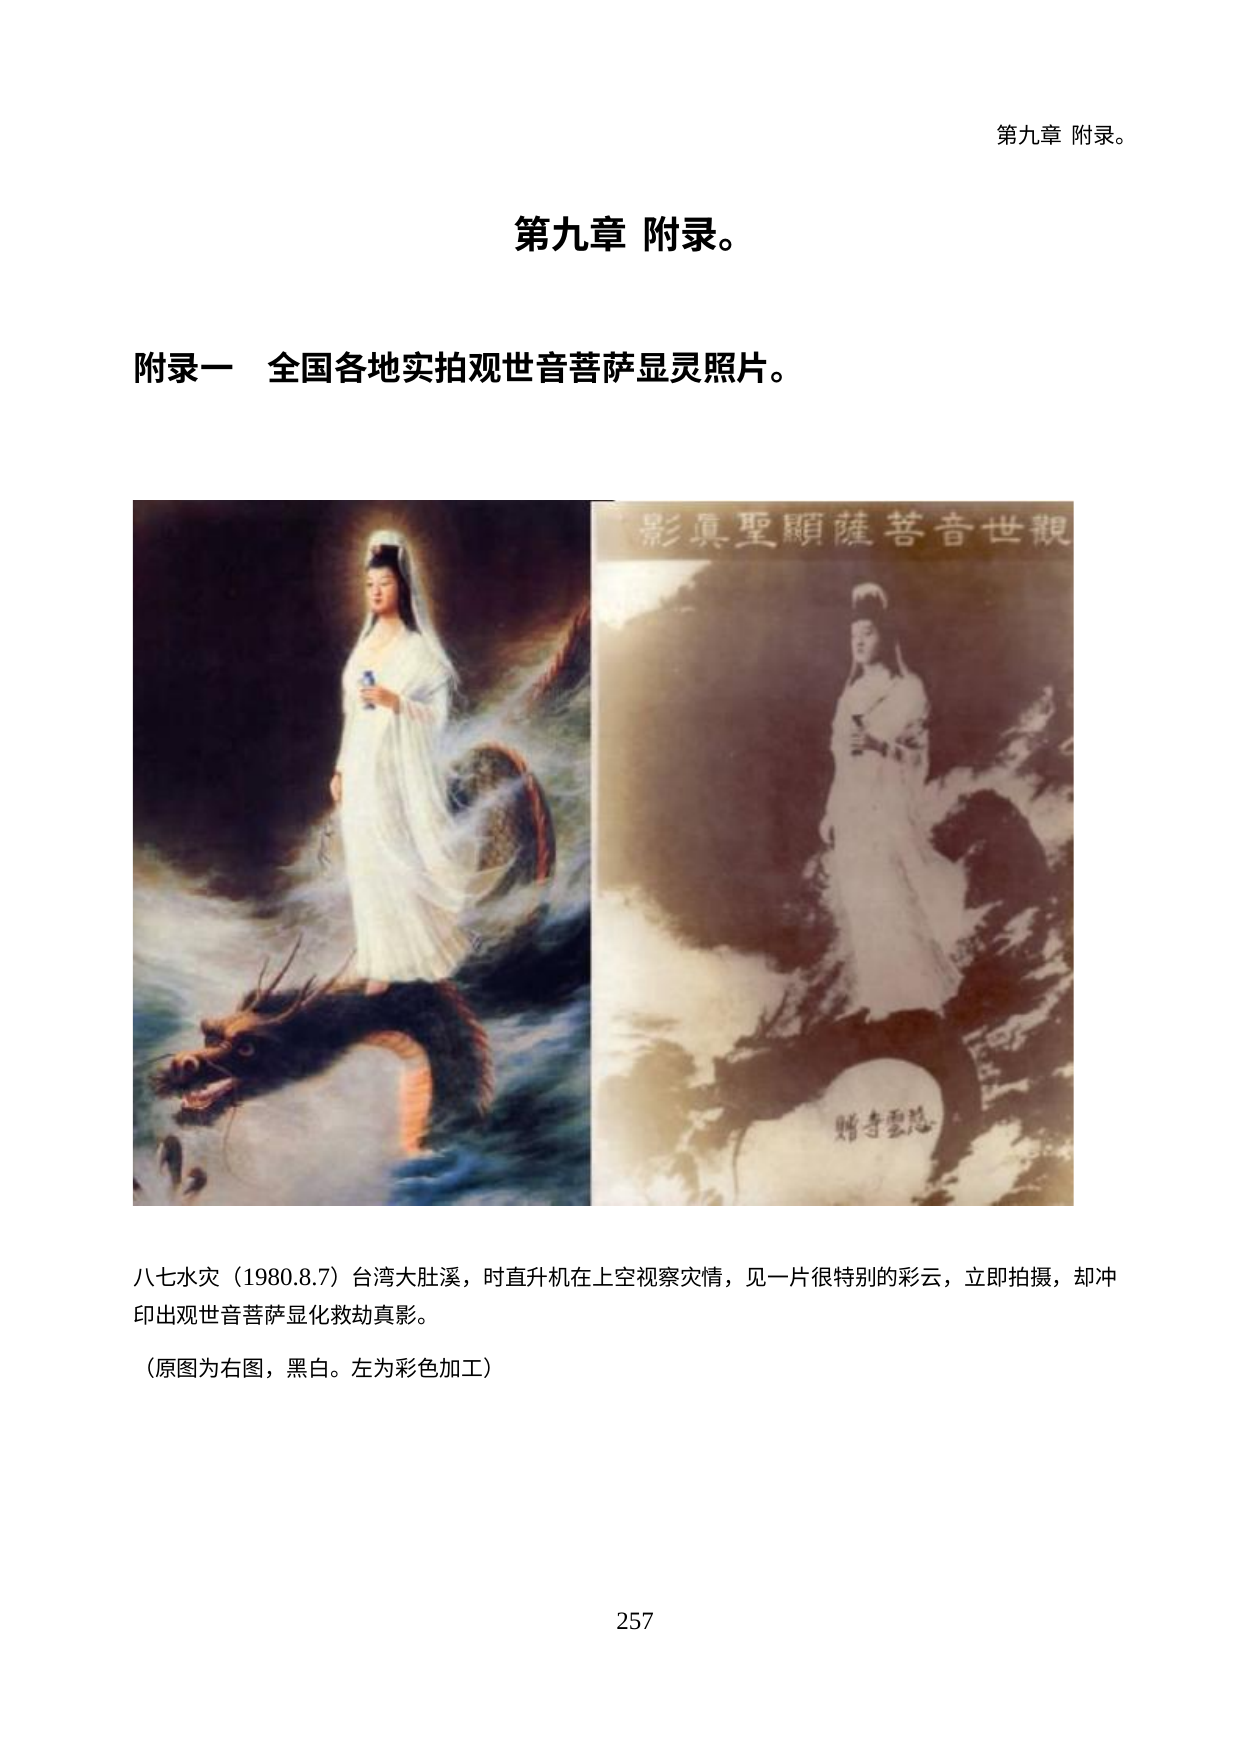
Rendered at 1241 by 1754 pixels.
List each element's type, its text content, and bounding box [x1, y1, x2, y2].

text （原图为右图，黑白。左为彩色加工） [133, 1351, 1137, 1382]
text 八七水灾（1980.8.7）台湾大肚溪，时直升机在上空视察灾情，见一片很特别的彩云，立即拍摄，却冲印出观世音菩萨显化救劫真影。 [133, 1260, 1137, 1330]
subtitle 全国各地实拍观世音菩萨显灵照片。 [133, 342, 1137, 390]
picture [132, 500, 1074, 1206]
subtitle 附录。 [133, 204, 1137, 259]
